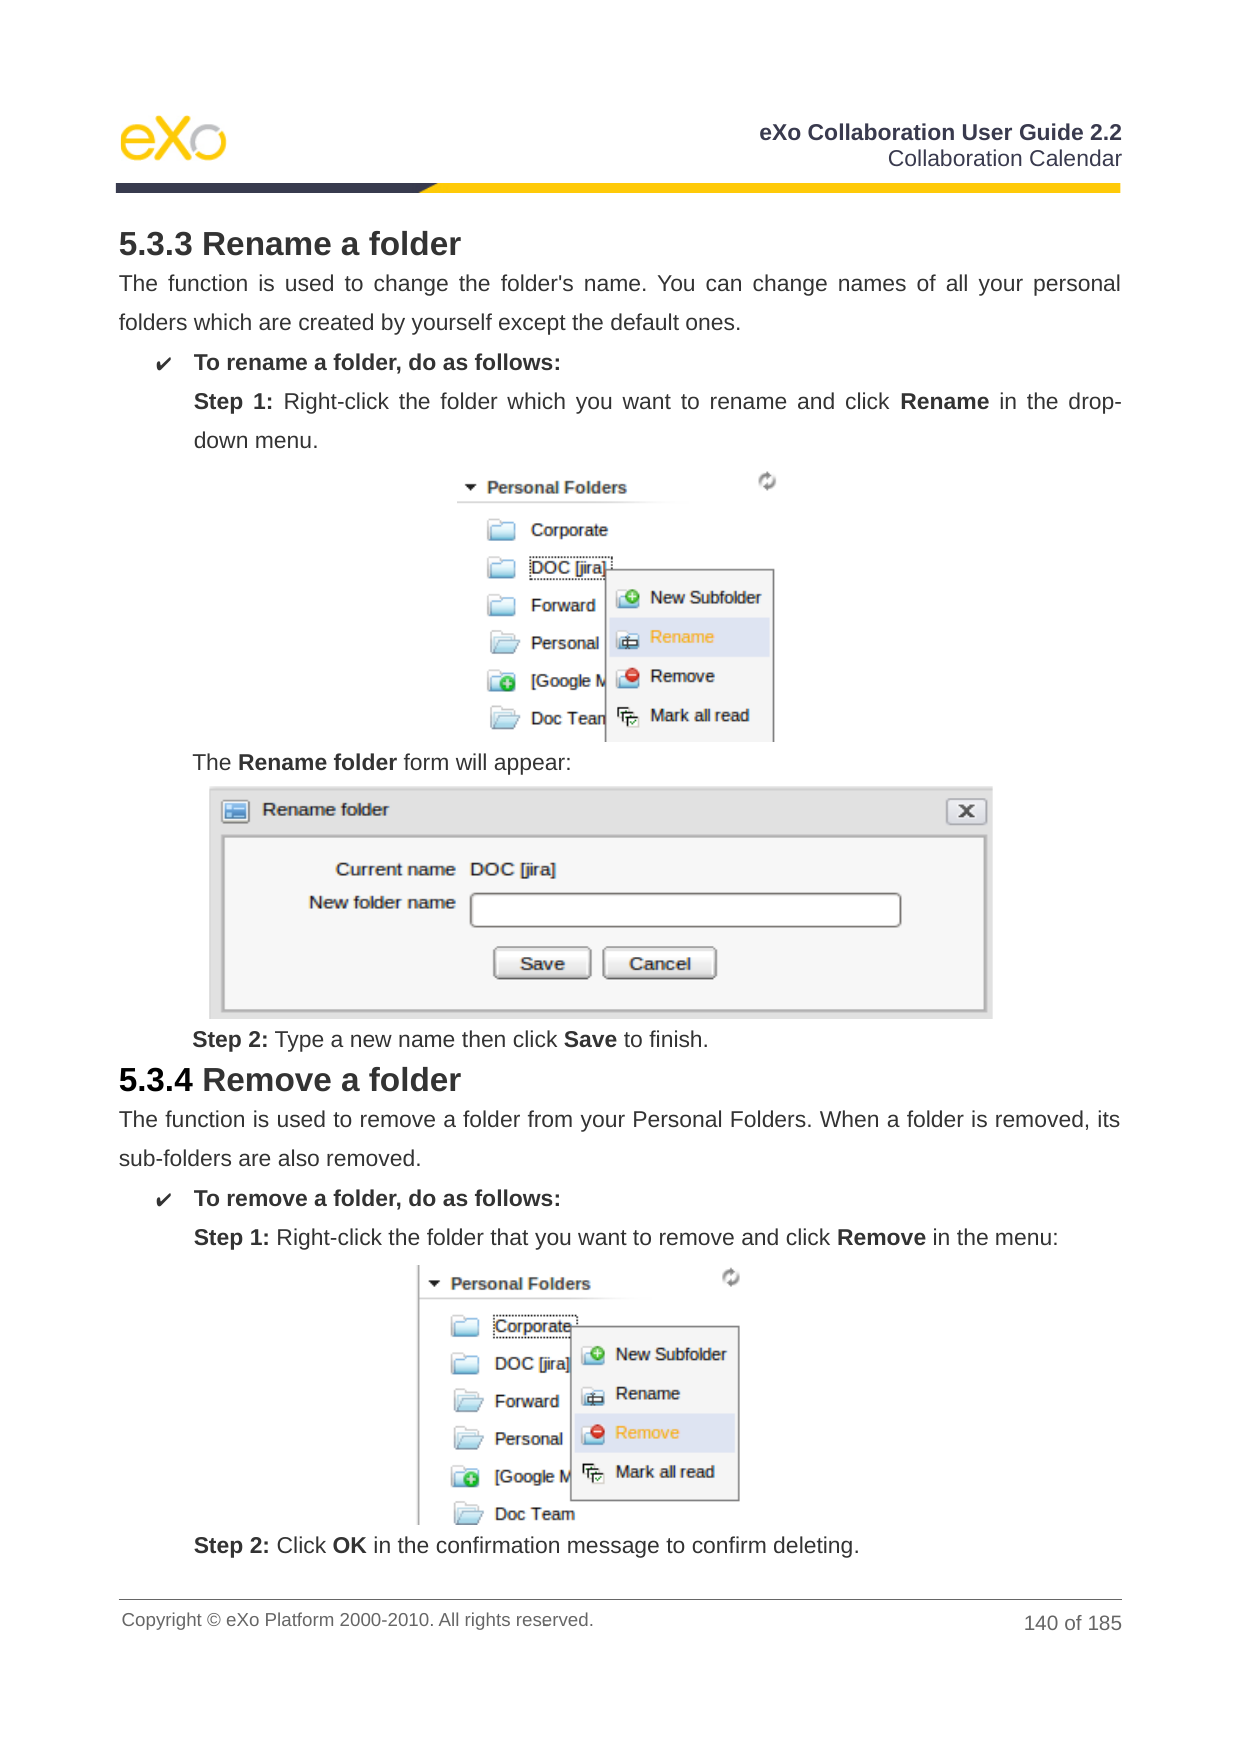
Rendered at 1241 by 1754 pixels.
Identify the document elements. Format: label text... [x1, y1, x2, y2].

text The function is used to remove a folder from your Personal Folders. When a folder is removed, its sub-folders are also removed. [118, 1106, 1122, 1171]
subtitle Rename a folder [118, 223, 1122, 262]
list Step 1: Right-click the folder which you want to rename and click Rename in the drop-down menu. [156, 388, 1122, 454]
text The function is used to change the folder's name. You can change names of all your personal folders which are created by yourself except the default ones. [118, 269, 1122, 335]
picture [209, 786, 993, 1019]
picture [120, 115, 227, 161]
list Step 1: Right-click the folder that you want to remove and click Remove in the menu: [156, 1224, 1122, 1250]
list The Rename folder form will appear: [9, 746, 1122, 775]
list To remove a folder, do as follows: [156, 1184, 1122, 1211]
text Step 2: Type a new name then click Save to finish. [45, 1023, 1122, 1052]
picture [457, 465, 784, 742]
subtitle Remove a folder [118, 1059, 1122, 1098]
list Step 2: Click OK in the confirmation message to confirm deleting. [156, 1529, 1122, 1558]
picture [415, 1265, 754, 1525]
list To rename a folder, do as follows: [156, 348, 1122, 375]
picture [115, 183, 1121, 193]
